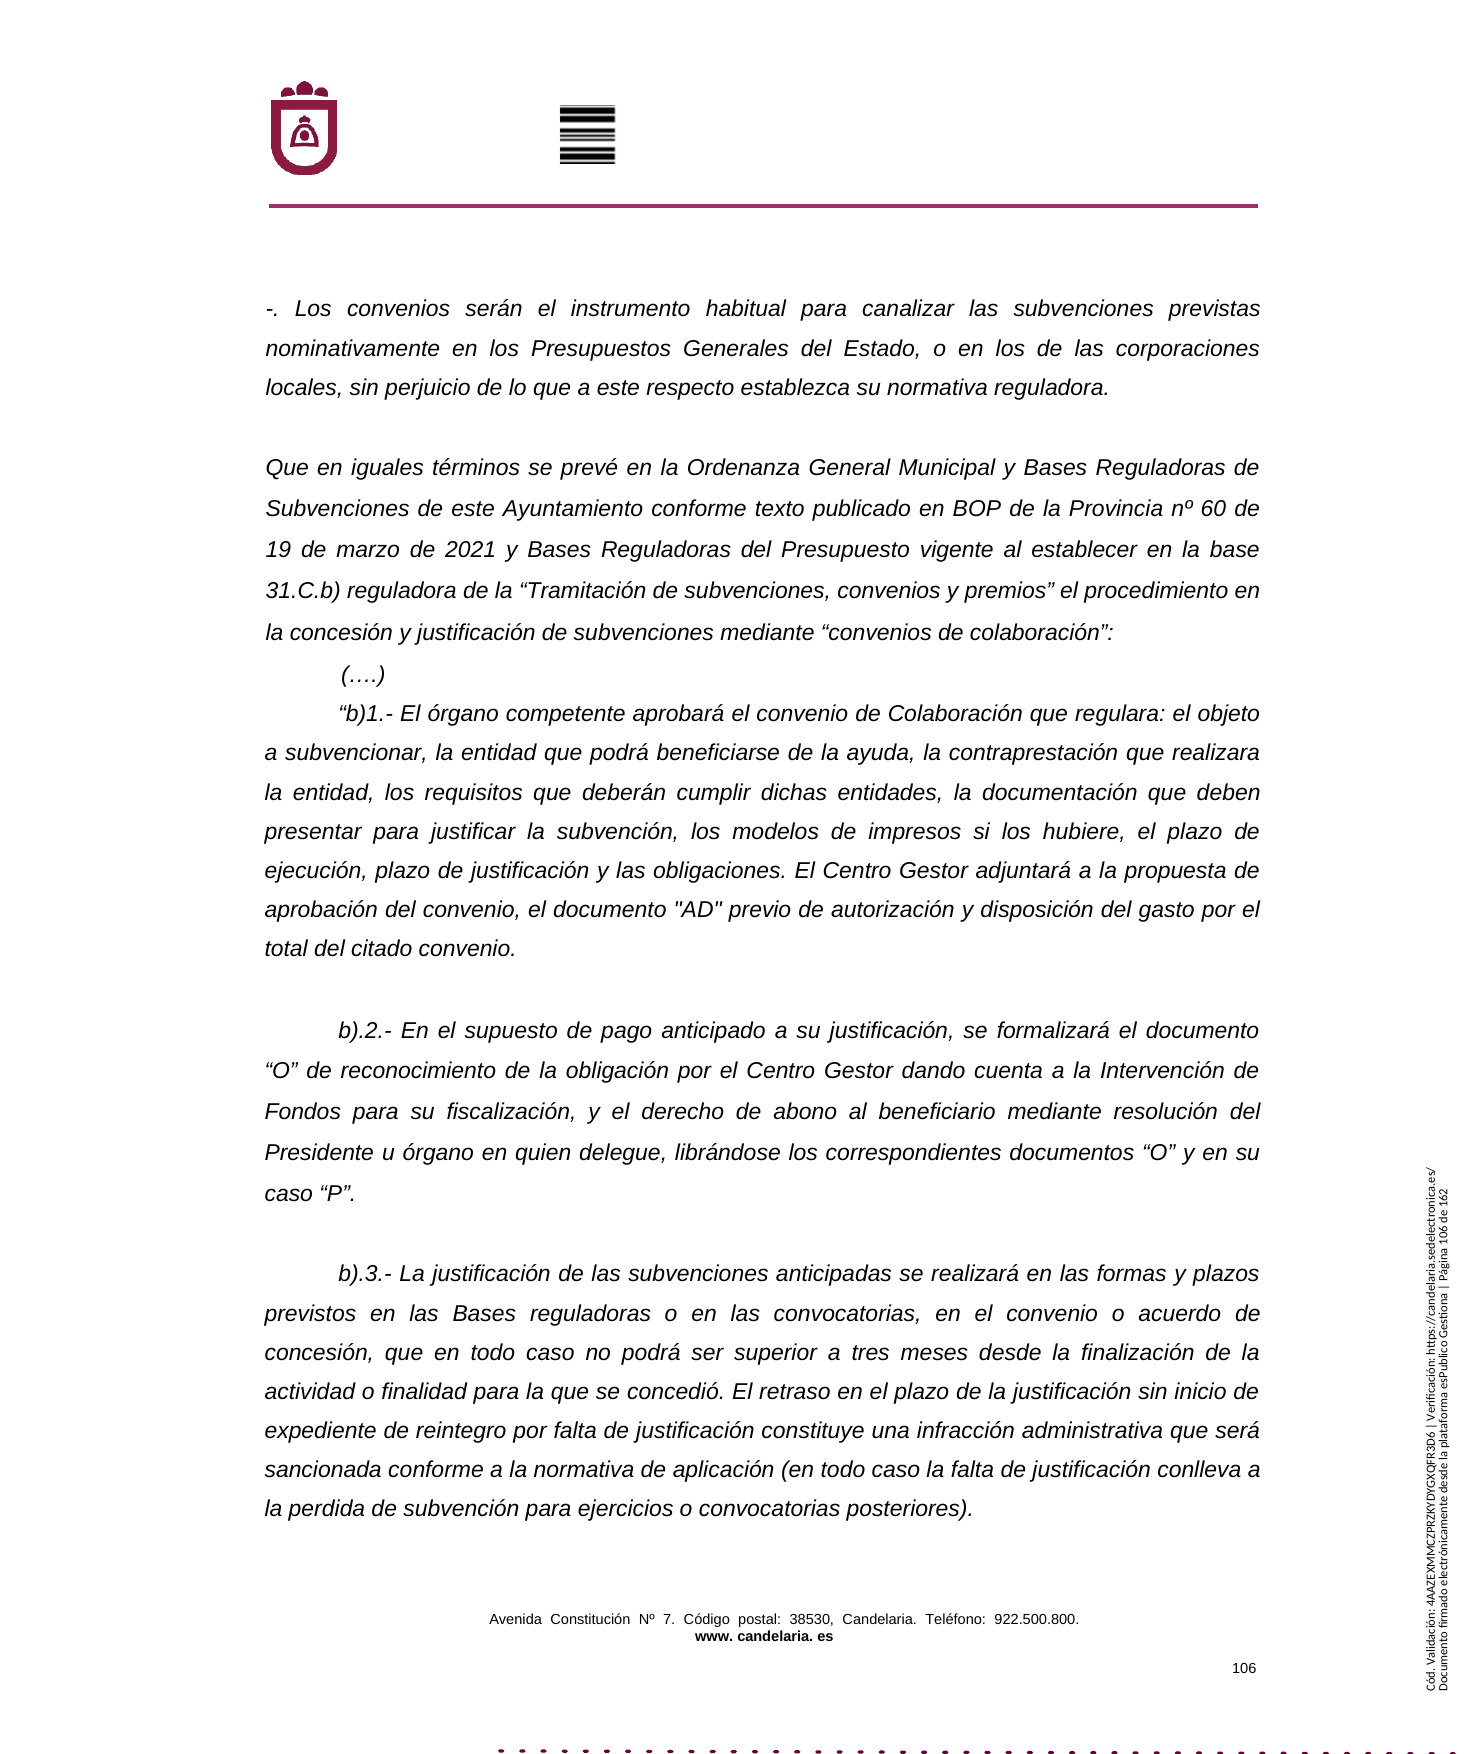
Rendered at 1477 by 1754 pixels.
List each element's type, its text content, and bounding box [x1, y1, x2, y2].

text (….) [341, 661, 1263, 687]
text “b)1.- El órgano competente aprobará el convenio de Colaboración que regulara: el objeto a subvencionar, la entidad que podrá beneficiarse de la ayuda, la contraprestación que realizara la entidad, los requisitos que deberán cumplir dichas entidades, la documentación que deben presentar para justificar la subvención, los modelos de impresos si los hubiere, el plazo de ejecución, plazo de justificación y las obligaciones. El Centro Gestor adjuntará a la propuesta de aprobación del convenio, el documento "AD" previo de autorización y disposición del gasto por el total del citado convenio. [264, 700, 1263, 961]
text b).3.- La justificación de las subvenciones anticipadas se realizará en las formas y plazos previstos en las Bases reguladoras o en las convocatorias, en el convenio o acuerdo de concesión, que en todo caso no podrá ser superior a tres meses desde la finalización de la actividad o finalidad para la que se concedió. El retraso en el plazo de la justificación sin inicio de expediente de reintegro por falta de justificación constituye una infracción administrativa que será sancionada conforme a la normativa de aplicación (en todo caso la falta de justificación conlleva a la perdida de subvención para ejercicios o convocatorias posteriores). [264, 1260, 1263, 1522]
text Que en iguales términos se prevé en la Ordenanza General Municipal y Bases Reguladoras de Subvenciones de este Ayuntamiento conforme texto publicado en BOP de la Provincia nº 60 de 19 de marzo de 2021 y Bases Reguladoras del Presupuesto vigente al establecer en la base 31.C.b) reguladora de la “Tramitación de subvenciones, convenios y premios” el procedimiento en la concesión y justificación de subvenciones mediante “convenios de colaboración”: [265, 453, 1263, 645]
text -. Los convenios serán el instrumento habitual para canalizar las subvenciones previstas nominativamente en los Presupuestos Generales del Estado, o en los de las corporaciones locales, sin perjuicio de lo que a este respecto establezca su normativa reguladora. [265, 295, 1263, 401]
text b).2.- En el supuesto de pago anticipado a su justificación, se formalizará el documento “O” de reconocimiento de la obligación por el Centro Gestor dando cuenta a la Intervención de Fondos para su fiscalización, y el derecho de abono al beneficiario mediante resolución del Presidente u órgano en quien delegue, librándose los correspondientes documentos “O” y en su caso “P”. [264, 1017, 1263, 1206]
